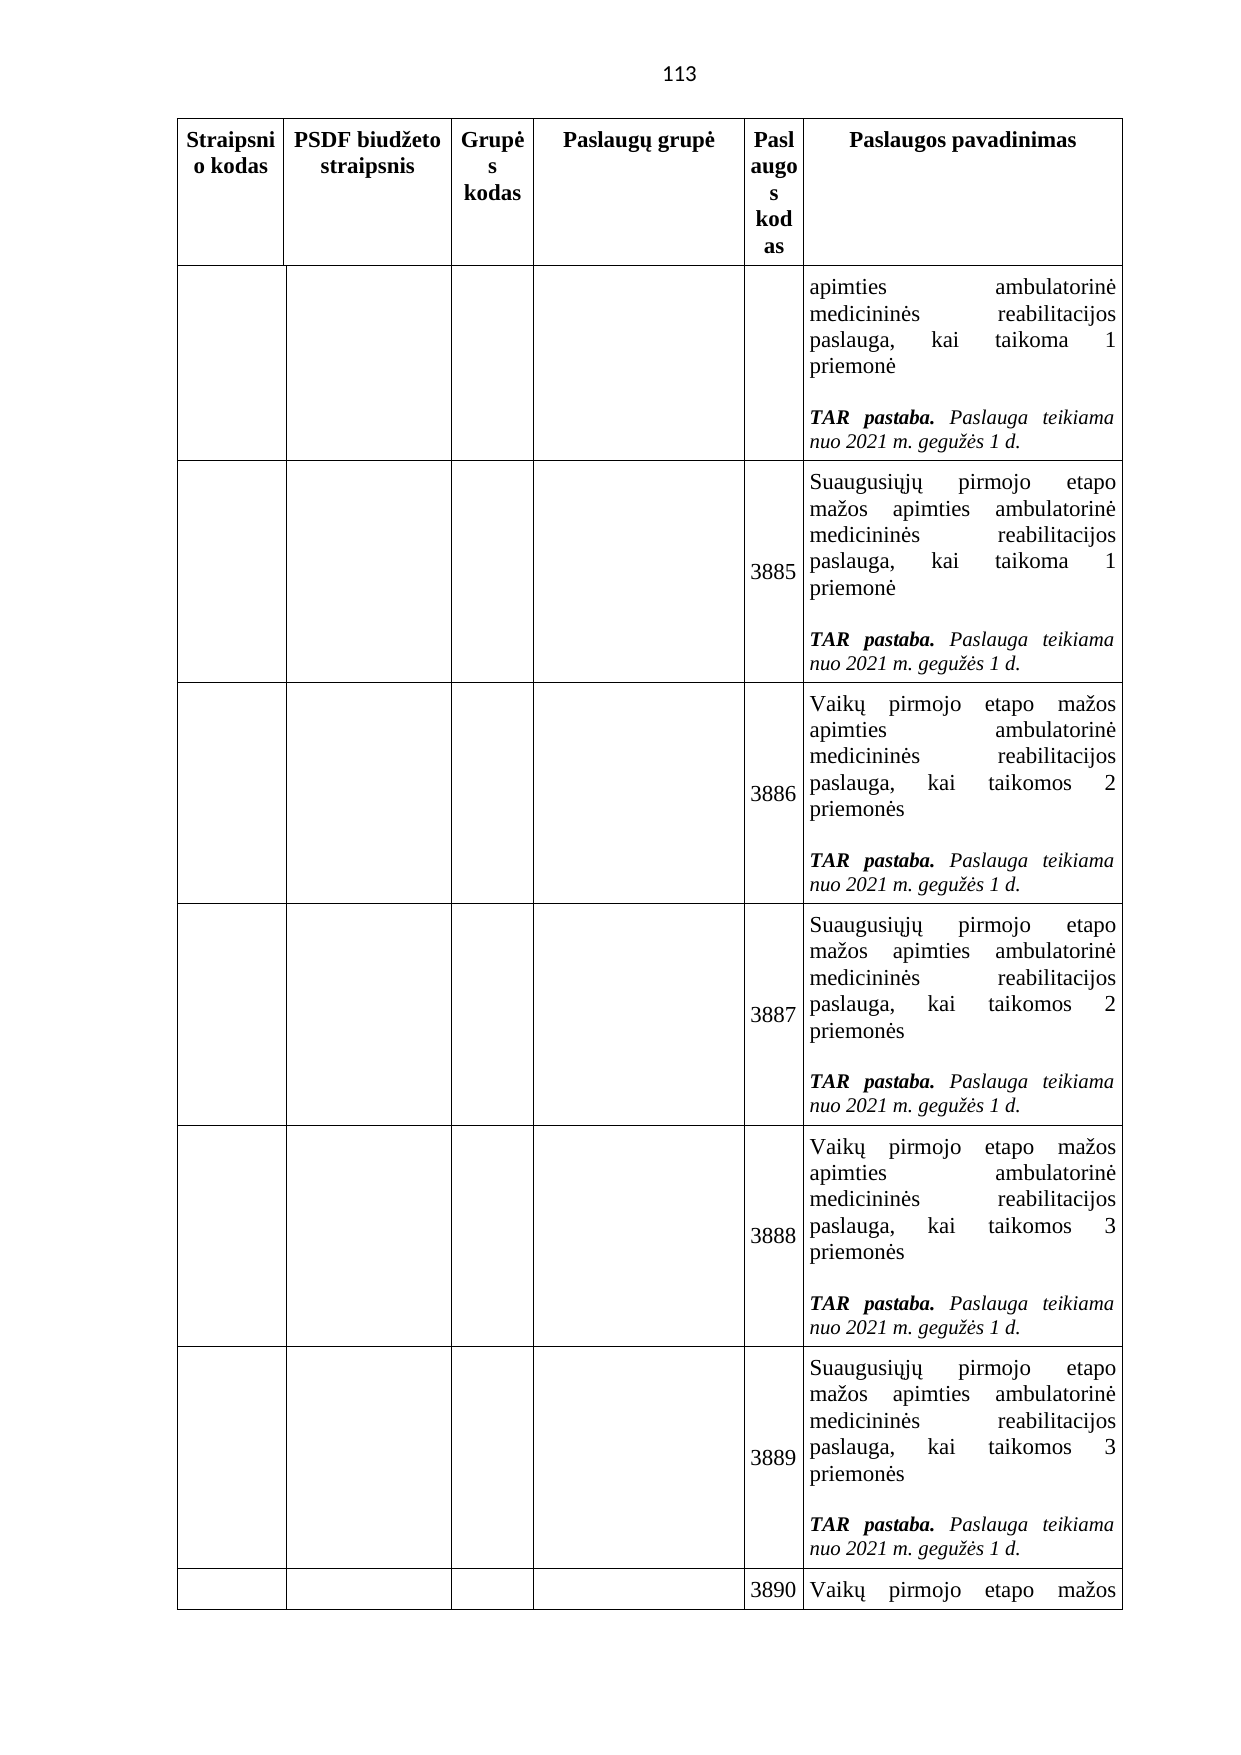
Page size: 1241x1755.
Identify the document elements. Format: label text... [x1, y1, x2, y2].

table_cell [178, 266, 286, 460]
table_cell [534, 1569, 744, 1609]
table_cell 3889 [745, 1347, 803, 1567]
table_cell Suaugusiųjų pirmojo etapo mažos apimties ambulatorinė medicininės reabilitacijos paslauga, kai taikoma 1 priemonė TAR pastaba. Paslauga teikiama nuo 2021 m. gegužės 1 d. [804, 461, 1122, 682]
table_cell [287, 1347, 451, 1567]
table_header Straipsnio kodas [178, 119, 283, 265]
table_cell [452, 1126, 533, 1346]
table_cell [745, 266, 803, 460]
table_cell 3887 [745, 904, 803, 1124]
table_cell [178, 461, 286, 682]
table_cell [178, 683, 286, 903]
table_cell [178, 904, 286, 1124]
table_cell Vaikų pirmojo etapo mažos apimties ambulatorinė medicininės reabilitacijos paslauga, kai taikomos 3 priemonės TAR pastaba. Paslauga teikiama nuo 2021 m. gegužės 1 d. [804, 1126, 1122, 1346]
table_cell [287, 461, 451, 682]
table_header Paslaugų grupė [534, 119, 744, 265]
table_cell [534, 461, 744, 682]
table_cell [534, 683, 744, 903]
table_cell 3890 [745, 1569, 803, 1609]
table_cell Vaikų pirmojo etapo mažos apimties ambulatorinė medicininės reabilitacijos paslauga, kai taikomos 2 priemonės TAR pastaba. Paslauga teikiama nuo 2021 m. gegužės 1 d. [804, 683, 1122, 903]
table_cell 3885 [745, 461, 803, 682]
table_header Paslaugos kodas [745, 119, 803, 265]
table_cell [287, 266, 451, 460]
table_cell [534, 1126, 744, 1346]
table_cell 3888 [745, 1126, 803, 1346]
table_cell Vaikų pirmojo etapo mažos [804, 1569, 1122, 1609]
table_cell [534, 266, 744, 460]
table_cell [287, 1569, 451, 1609]
table_header PSDF biudžeto straipsnis [284, 119, 451, 265]
table_cell [287, 904, 451, 1124]
table_header Grupės kodas [452, 119, 533, 265]
table_cell apimties ambulatorinė medicininės reabilitacijos paslauga, kai taikoma 1 priemonė TAR pastaba. Paslauga teikiama nuo 2021 m. gegužės 1 d. [804, 266, 1122, 460]
table_cell Suaugusiųjų pirmojo etapo mažos apimties ambulatorinė medicininės reabilitacijos paslauga, kai taikomos 2 priemonės TAR pastaba. Paslauga teikiama nuo 2021 m. gegužės 1 d. [804, 904, 1122, 1124]
table_cell [178, 1347, 286, 1567]
table_cell [534, 1347, 744, 1567]
table_cell [452, 461, 533, 682]
table_cell [452, 904, 533, 1124]
table_cell [178, 1569, 286, 1609]
table_cell [534, 904, 744, 1124]
table_cell Suaugusiųjų pirmojo etapo mažos apimties ambulatorinė medicininės reabilitacijos paslauga, kai taikomos 3 priemonės TAR pastaba. Paslauga teikiama nuo 2021 m. gegužės 1 d. [804, 1347, 1122, 1567]
table_cell [287, 1126, 451, 1346]
table_cell [287, 683, 451, 903]
table_cell [178, 1126, 286, 1346]
table_cell [452, 683, 533, 903]
table_header Paslaugos pavadinimas [804, 119, 1122, 265]
table_cell [452, 1347, 533, 1567]
table_cell [452, 1569, 533, 1609]
table_cell [452, 266, 533, 460]
table_cell 3886 [745, 683, 803, 903]
